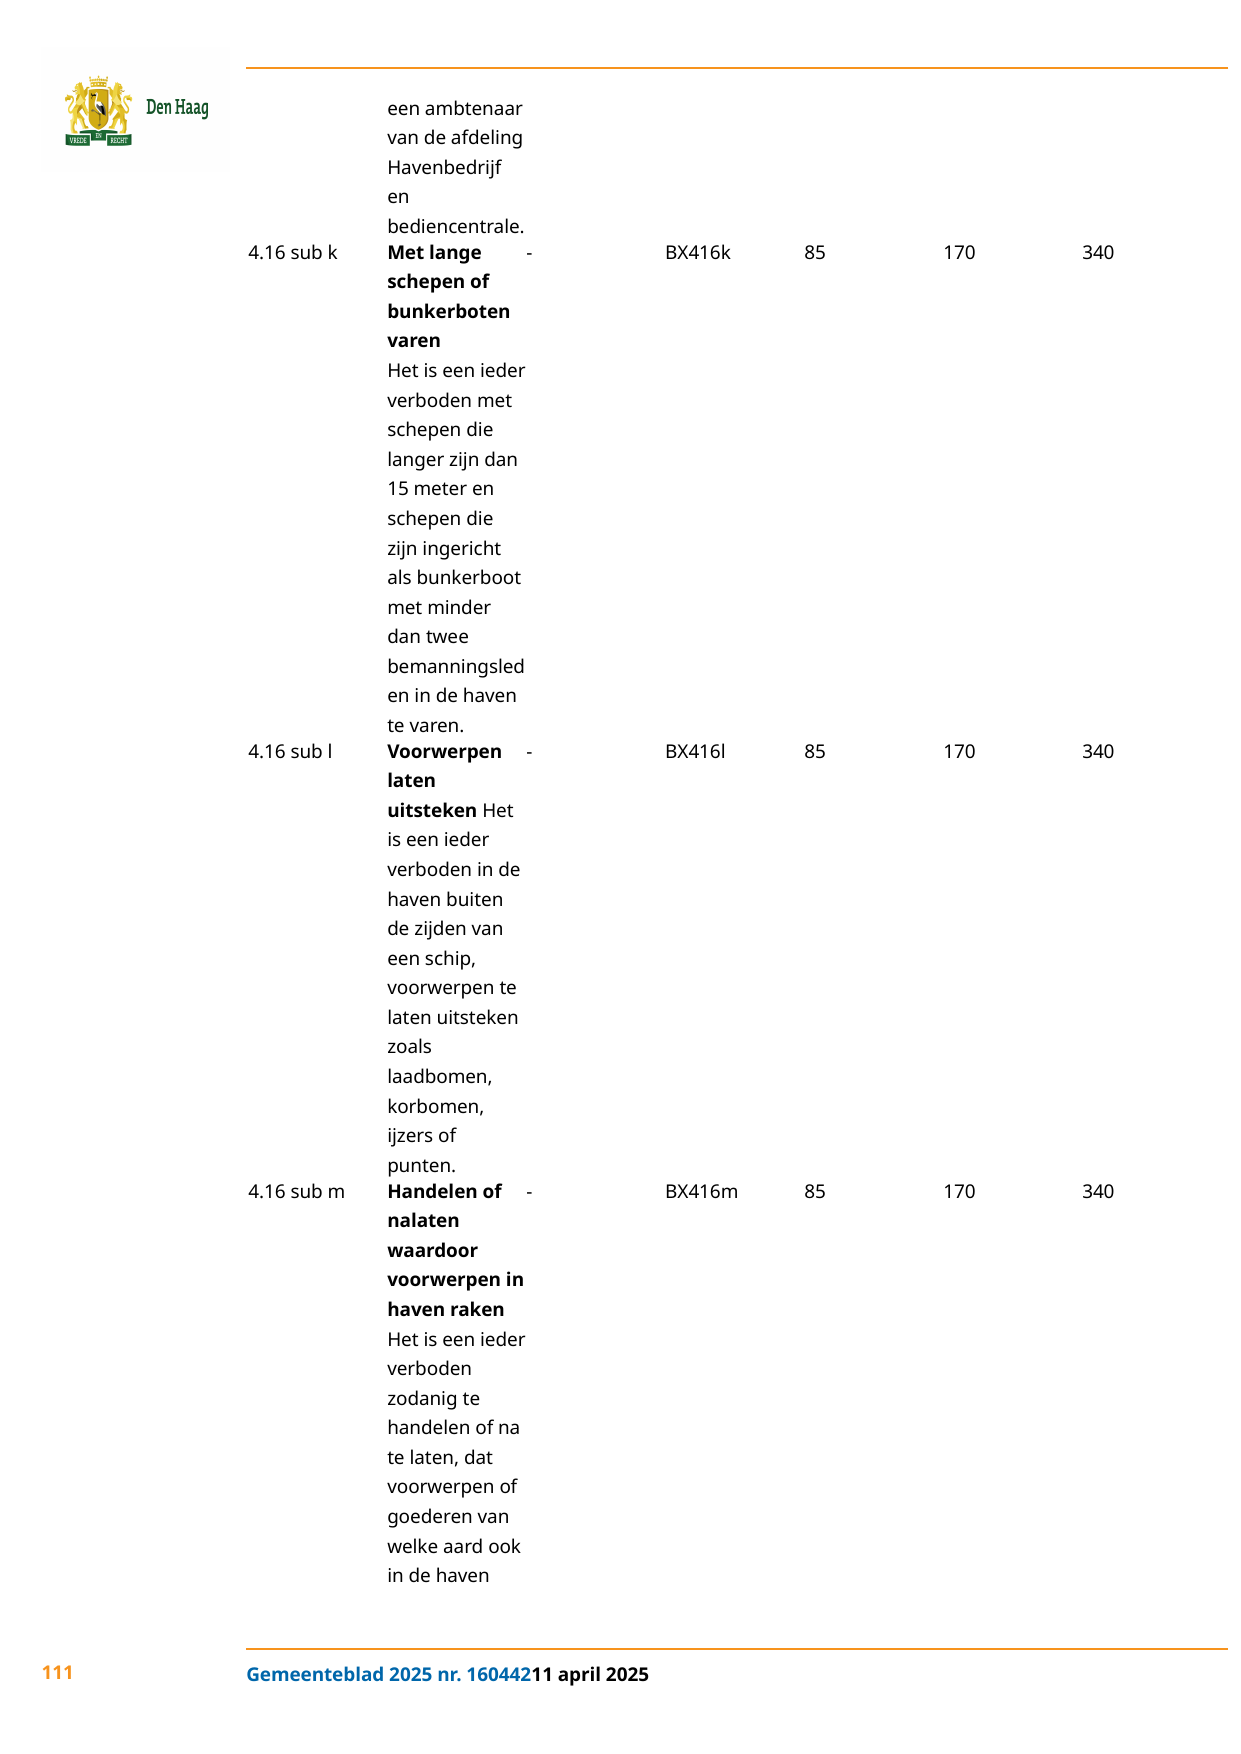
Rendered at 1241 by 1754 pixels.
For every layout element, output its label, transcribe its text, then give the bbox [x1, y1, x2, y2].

table_cell - [526, 239, 665, 738]
table_cell een ambtenaar van de afdeling Havenbedrijf en bediencentrale. [387, 95, 526, 239]
table_cell 340 [1082, 239, 1152, 738]
table_cell - [526, 1178, 665, 1588]
table_cell Met lange schepen of bunkerboten varen Het is een ieder verboden met schepen die langer zijn dan 15 meter en schepen die zijn ingericht als bunkerboot met minder dan twee bemanningsleden in de haven te varen. [387, 239, 526, 738]
table_cell [1082, 95, 1152, 239]
table_cell 4.16 sub k [248, 239, 387, 738]
table_cell 170 [943, 738, 1082, 1178]
table_cell - [526, 738, 665, 1178]
table_cell 85 [804, 738, 943, 1178]
table_cell 170 [943, 239, 1082, 738]
table_cell BX416k [665, 239, 804, 738]
table_cell 85 [804, 239, 943, 738]
table_cell 4.16 sub m [248, 1178, 387, 1588]
table_cell 85 [804, 1178, 943, 1588]
table_cell - [526, 95, 665, 239]
table_cell BX416m [665, 1178, 804, 1588]
picture [41, 47, 231, 172]
table_cell Voorwerpen laten uitsteken Het is een ieder verboden in de haven buiten de zijden van een schip, voorwerpen te laten uitsteken zoals laadbomen, korbomen, ijzers of punten. [387, 738, 526, 1178]
table_cell 170 [943, 1178, 1082, 1588]
table_cell [248, 95, 387, 239]
table_cell [804, 95, 943, 239]
table_cell Handelen of nalaten waardoor voorwerpen in haven raken Het is een ieder verboden zodanig te handelen of na te laten, dat voorwerpen of goederen van welke aard ook in de haven [387, 1178, 526, 1588]
table_cell 340 [1082, 738, 1152, 1178]
table_cell [665, 95, 804, 239]
table_cell 340 [1082, 1178, 1152, 1588]
table_cell BX416l [665, 738, 804, 1178]
table_cell [943, 95, 1082, 239]
table_cell 4.16 sub l [248, 738, 387, 1178]
